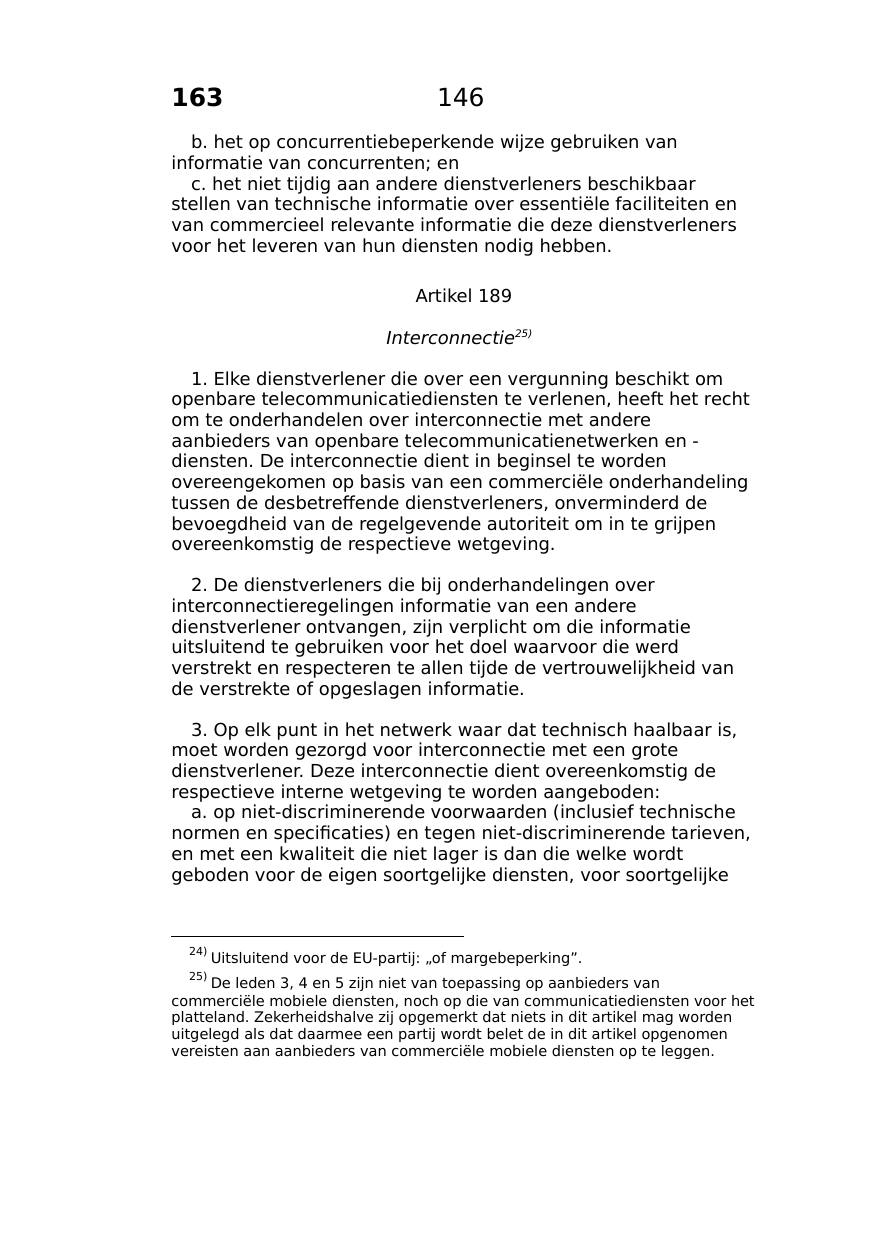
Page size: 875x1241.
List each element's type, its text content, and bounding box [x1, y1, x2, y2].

subtitle Artikel 189 Interconnectie [171, 286, 756, 348]
text 2. De dienstverleners die bij onderhandelingen over interconnectieregelingen informatie van een andere dienstverlener ontvangen, zijn verplicht om die informatie uitsluitend te gebruiken voor het doel waarvoor die werd verstrekt en respecteren te allen tijde de vertrouwelijkheid van de verstrekte of opgeslagen informatie. [171, 575, 756, 699]
text b. het op concurrentiebeperkende wijze gebruiken van informatie van concurrenten; en [171, 132, 756, 173]
text De leden 3, 4 en 5 zijn niet van toepassing op aanbieders van commerciële mobiele diensten, noch op die van communicatiediensten voor het platteland. Zekerheidshalve zij opgemerkt dat niets in dit artikel mag worden uitgelegd als dat daarmee een partij wordt belet de in dit artikel opgenomen vereisten aan aanbieders van commerciële mobiele diensten op te leggen. [171, 970, 756, 1060]
text Uitsluitend voor de EU-partij: „of margebeperking”. [171, 945, 756, 967]
text c. het niet tijdig aan andere dienstverleners beschikbaar stellen van technische informatie over essentiële faciliteiten en van commercieel relevante informatie die deze dienstverleners voor het leveren van hun diensten nodig hebben. [171, 173, 756, 256]
text 3. Op elk punt in het netwerk waar dat technisch haalbaar is, moet worden gezorgd voor interconnectie met een grote dienstverlener. Deze interconnectie dient overeenkomstig de respectieve interne wetgeving te worden aangeboden: [171, 719, 756, 802]
text a. op niet-discriminerende voorwaarden (inclusief technische normen en specificaties) en tegen niet-discriminerende tarieven, en met een kwaliteit die niet lager is dan die welke wordt geboden voor de eigen soortgelijke diensten, voor soortgelijke [171, 802, 756, 885]
text 1. Elke dienstverlener die over een vergunning beschikt om openbare telecommunicatiediensten te verlenen, heeft het recht om te onderhandelen over interconnectie met andere aanbieders van openbare telecommunicatienetwerken en -diensten. De interconnectie dient in beginsel te worden overeengekomen op basis van een commerciële onderhandeling tussen de desbetreffende dienstverleners, onverminderd de bevoegdheid van de regelgevende autoriteit om in te grijpen overeenkomstig de respectieve wetgeving. [171, 368, 756, 555]
